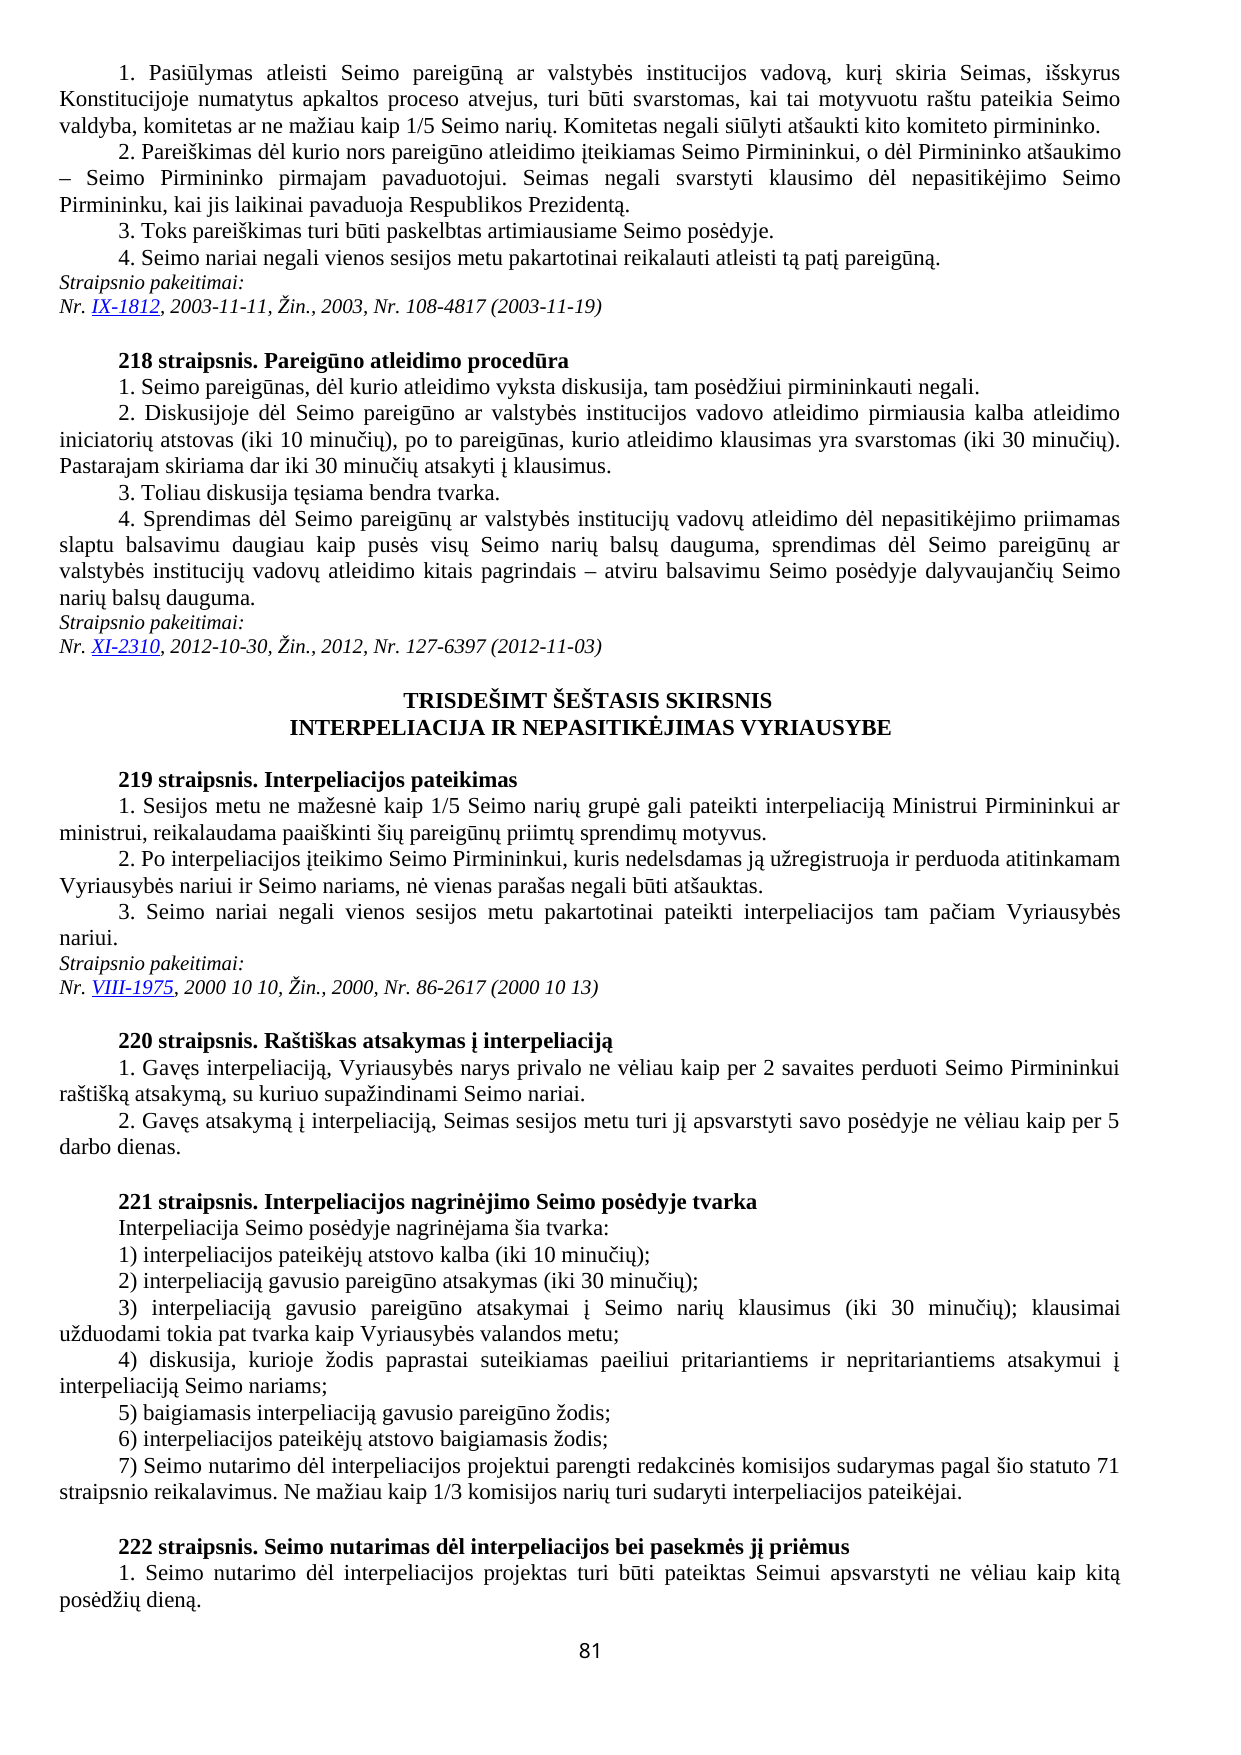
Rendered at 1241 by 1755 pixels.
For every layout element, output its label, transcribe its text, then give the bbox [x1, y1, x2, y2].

text 4) diskusija, kurioje žodis paprastai suteikiamas paeiliui pritariantiems ir nepritariantiems atsakymui į interpeliaciją Seimo nariams; [59, 1346, 1122, 1399]
text 3) interpeliaciją gavusio pareigūno atsakymai į Seimo narių klausimus (iki 30 minučių); klausimai užduodami tokia pat tvarka kaip Vyriausybės valandos metu; [59, 1293, 1122, 1346]
text 1. Seimo nutarimo dėl interpeliacijos projektas turi būti pateiktas Seimui apsvarstyti ne vėliau kaip kitą posėdžių dieną. [59, 1559, 1122, 1612]
text 3. Toliau diskusija tęsiama bendra tvarka. [59, 478, 1122, 505]
text 2. Diskusijoje dėl Seimo pareigūno ar valstybės institucijos vadovo atleidimo pirmiausia kalba atleidimo iniciatorių atstovas (iki 10 minučių), po to pareigūnas, kurio atleidimo klausimas yra svarstomas (iki 30 minučių). Pastarajam skiriama dar iki 30 minučių atsakyti į klausimus. [59, 399, 1122, 478]
text 6) interpeliacijos pateikėjų atstovo baigiamasis žodis; [59, 1425, 1122, 1452]
text 1. Sesijos metu ne mažesnė kaip 1/5 Seimo narių grupė gali pateikti interpeliaciją Ministrui Pirmininkui ar ministrui, reikalaudama paaiškinti šių pareigūnų priimtų sprendimų motyvus. [59, 793, 1122, 845]
text 219 straipsnis. Interpeliacijos pateikimas [59, 766, 1122, 793]
text INTERPELIACIJA IR NEPASITIKĖJIMAS VYRIAUSYBE [59, 713, 1122, 740]
text 1. Gavęs interpeliaciją, Vyriausybės narys privalo ne vėliau kaip per 2 savaites perduoti Seimo Pirmininkui raštišką atsakymą, su kuriuo supažindinami Seimo nariai. [59, 1054, 1122, 1107]
text 222 straipsnis. Seimo nutarimas dėl interpeliacijos bei pasekmės jį priėmus [59, 1533, 1122, 1559]
text 4. Seimo nariai negali vienos sesijos metu pakartotinai reikalauti atleisti tą patį pareigūną. [59, 243, 1122, 270]
text Straipsnio pakeitimai: [59, 951, 1122, 975]
text 2. Po interpeliacijos įteikimo Seimo Pirmininkui, kuris nedelsdamas ją užregistruoja ir perduoda atitinkamam Vyriausybės nariui ir Seimo nariams, nė vienas parašas negali būti atšauktas. [59, 845, 1122, 898]
text 1. Pasiūlymas atleisti Seimo pareigūną ar valstybės institucijos vadovą, kurį skiria Seimas, išskyrus Konstitucijoje numatytus apkaltos proceso atvejus, turi būti svarstomas, kai tai motyvuotu raštu pateikia Seimo valdyba, komitetas ar ne mažiau kaip 1/5 Seimo narių. Komitetas negali siūlyti atšaukti kito komiteto pirmininko. [59, 59, 1122, 138]
text 5) baigiamasis interpeliaciją gavusio pareigūno žodis; [59, 1399, 1122, 1425]
text 7) Seimo nutarimo dėl interpeliacijos projektui parengti redakcinės komisijos sudarymas pagal šio statuto 71 straipsnio reikalavimus. Ne mažiau kaip 1/3 komisijos narių turi sudaryti interpeliacijos pateikėjai. [59, 1452, 1122, 1504]
text 218 straipsnis. Pareigūno atleidimo procedūra [59, 347, 1122, 373]
text 1) interpeliacijos pateikėjų atstovo kalba (iki 10 minučių); [59, 1241, 1122, 1267]
text 220 straipsnis. Raštiškas atsakymas į interpeliaciją [59, 1028, 1122, 1054]
text 2. Gavęs atsakymą į interpeliaciją, Seimas sesijos metu turi jį apsvarstyti savo posėdyje ne vėliau kaip per 5 darbo dienas. [59, 1107, 1122, 1159]
text Interpeliacija Seimo posėdyje nagrinėjama šia tvarka: [59, 1214, 1122, 1241]
text Straipsnio pakeitimai: [59, 610, 1122, 634]
text Nr. VIII-1975, 2000 10 10, Žin., 2000, Nr. 86-2617 (2000 10 13) [59, 975, 1122, 999]
text 2) interpeliaciją gavusio pareigūno atsakymas (iki 30 minučių); [59, 1267, 1122, 1293]
text Nr. XI-2310, 2012-10-30, Žin., 2012, Nr. 127-6397 (2012-11-03) [59, 634, 1122, 658]
text Nr. IX-1812, 2003-11-11, Žin., 2003, Nr. 108-4817 (2003-11-19) [59, 294, 1122, 318]
text 2. Pareiškimas dėl kurio nors pareigūno atleidimo įteikiamas Seimo Pirmininkui, o dėl Pirmininko atšaukimo – Seimo Pirmininko pirmajam pavaduotojui. Seimas negali svarstyti klausimo dėl nepasitikėjimo Seimo Pirmininku, kai jis laikinai pavaduoja Respublikos Prezidentą. [59, 138, 1122, 217]
text TRISDEŠIMT ŠEŠTASIS SKIRSNIS [59, 687, 1122, 713]
text 3. Seimo nariai negali vienos sesijos metu pakartotinai pateikti interpeliacijos tam pačiam Vyriausybės nariui. [59, 898, 1122, 951]
text 221 straipsnis. Interpeliacijos nagrinėjimo Seimo posėdyje tvarka [59, 1188, 1122, 1214]
text Straipsnio pakeitimai: [59, 270, 1122, 294]
text 1. Seimo pareigūnas, dėl kurio atleidimo vyksta diskusija, tam posėdžiui pirmininkauti negali. [59, 373, 1122, 399]
text 3. Toks pareiškimas turi būti paskelbtas artimiausiame Seimo posėdyje. [59, 217, 1122, 243]
text 4. Sprendimas dėl Seimo pareigūnų ar valstybės institucijų vadovų atleidimo dėl nepasitikėjimo priimamas slaptu balsavimu daugiau kaip pusės visų Seimo narių balsų dauguma, sprendimas dėl Seimo pareigūnų ar valstybės institucijų vadovų atleidimo kitais pagrindais – atviru balsavimu Seimo posėdyje dalyvaujančių Seimo narių balsų dauguma. [59, 505, 1122, 610]
